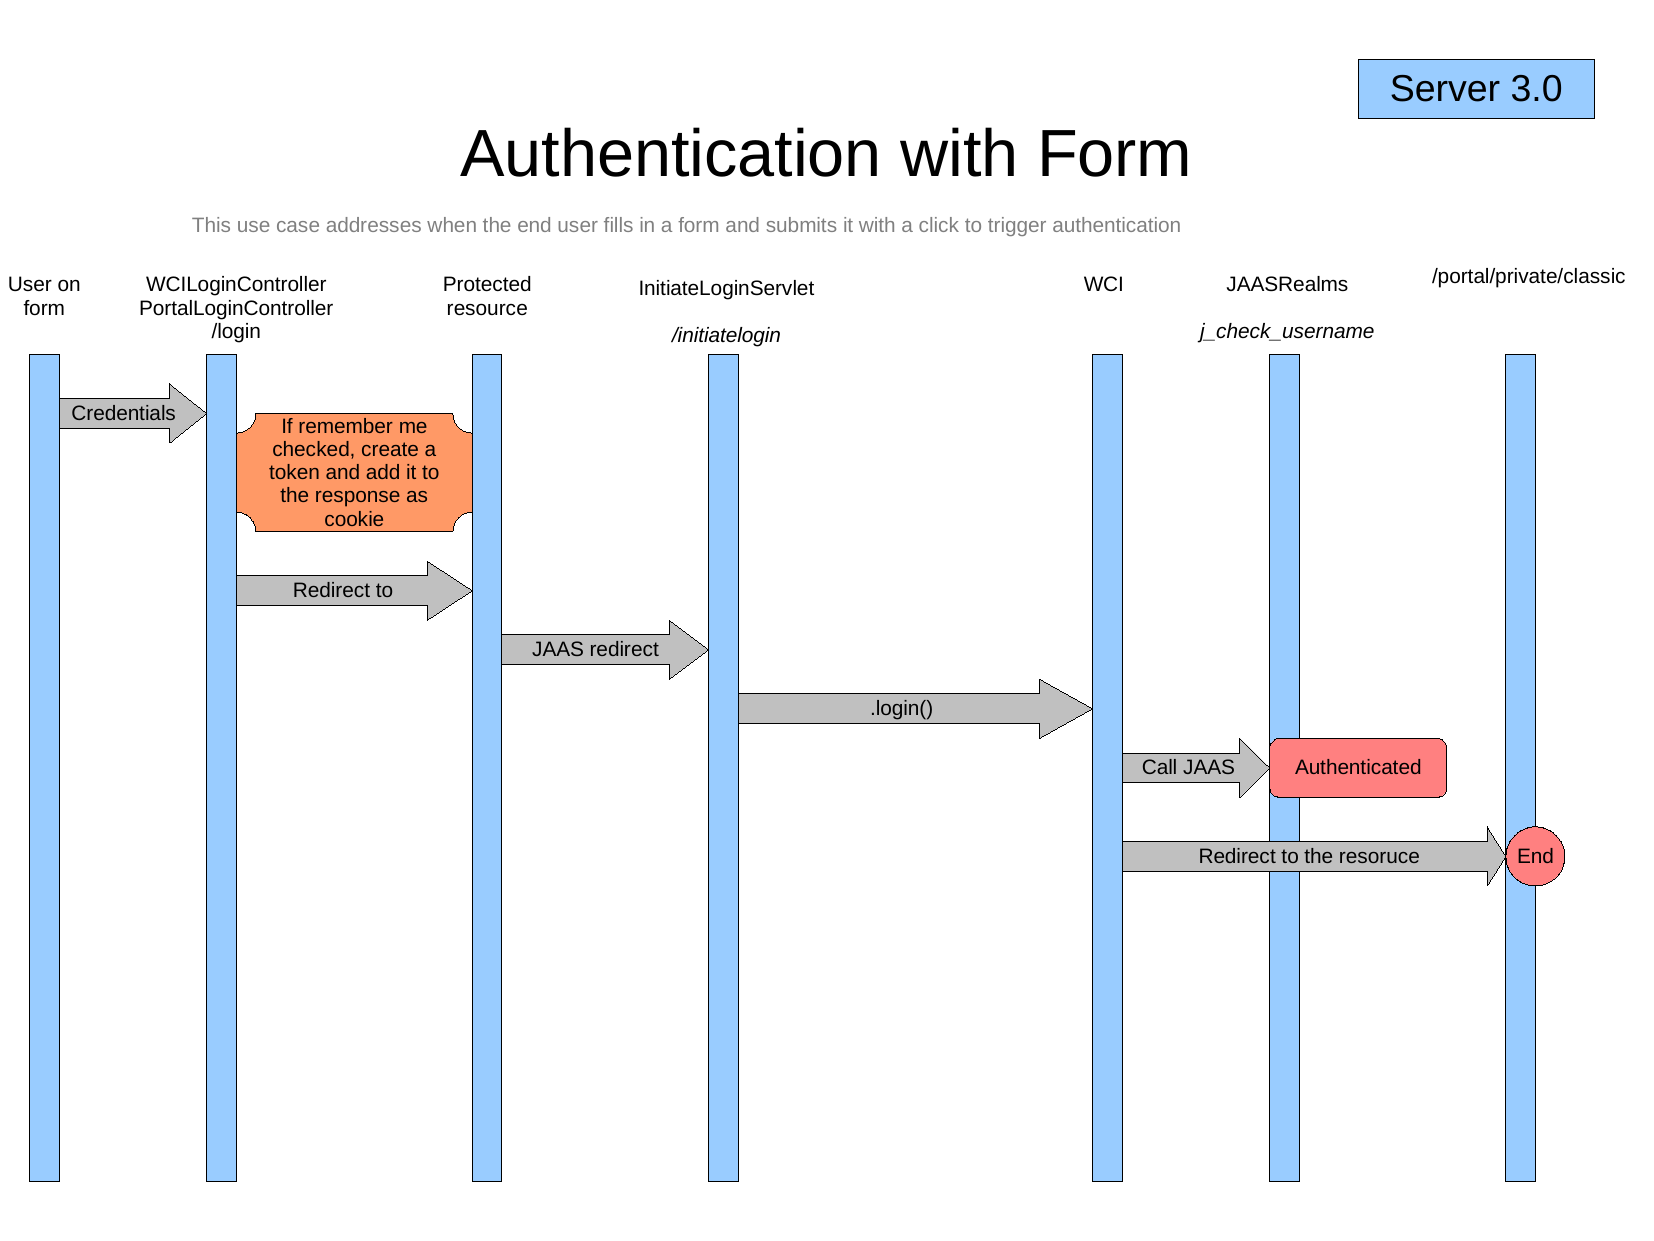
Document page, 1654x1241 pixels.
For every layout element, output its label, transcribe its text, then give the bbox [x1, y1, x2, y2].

text_box Redirect to [236, 561, 473, 621]
text_box [472, 354, 502, 1182]
text_box [708, 355, 739, 1182]
text_box Protected resource [413, 265, 562, 328]
text_box Call JAAS [1122, 738, 1270, 798]
text_box End [1506, 826, 1565, 886]
text_box [29, 354, 60, 1182]
text_box Authenticated [1269, 738, 1447, 798]
text_box This use case addresses when the end user fills in a form and submits it with a click to trigger authentication [177, 206, 1418, 245]
text_box JAASRealms j_check_username [1169, 265, 1406, 351]
title Authentication with Form [82, 56, 1571, 250]
text_box [1092, 354, 1123, 1182]
text_box [206, 354, 237, 1182]
text_box .login() [738, 679, 1093, 739]
text_box WCI [1068, 265, 1158, 304]
text_box Redirect to the resoruce [1122, 826, 1506, 886]
text_box If remember me checked, create a token and add it to the response as cookie [236, 413, 473, 532]
text_box [1505, 858, 1536, 1182]
text_box [1269, 872, 1300, 1182]
text_box [1505, 354, 1536, 854]
text_box JAAS redirect [501, 620, 709, 680]
text_box Credentials [60, 383, 207, 443]
text_box /portal/private/classic [1417, 257, 1654, 296]
text_box WCILoginController PortalLoginController /login [118, 265, 355, 351]
text_box Server 3.0 [1358, 59, 1595, 119]
text_box [1269, 354, 1300, 745]
text_box InitiateLoginServlet /initiatelogin [608, 269, 845, 355]
text_box User on form [0, 265, 118, 328]
text_box [1269, 790, 1300, 841]
